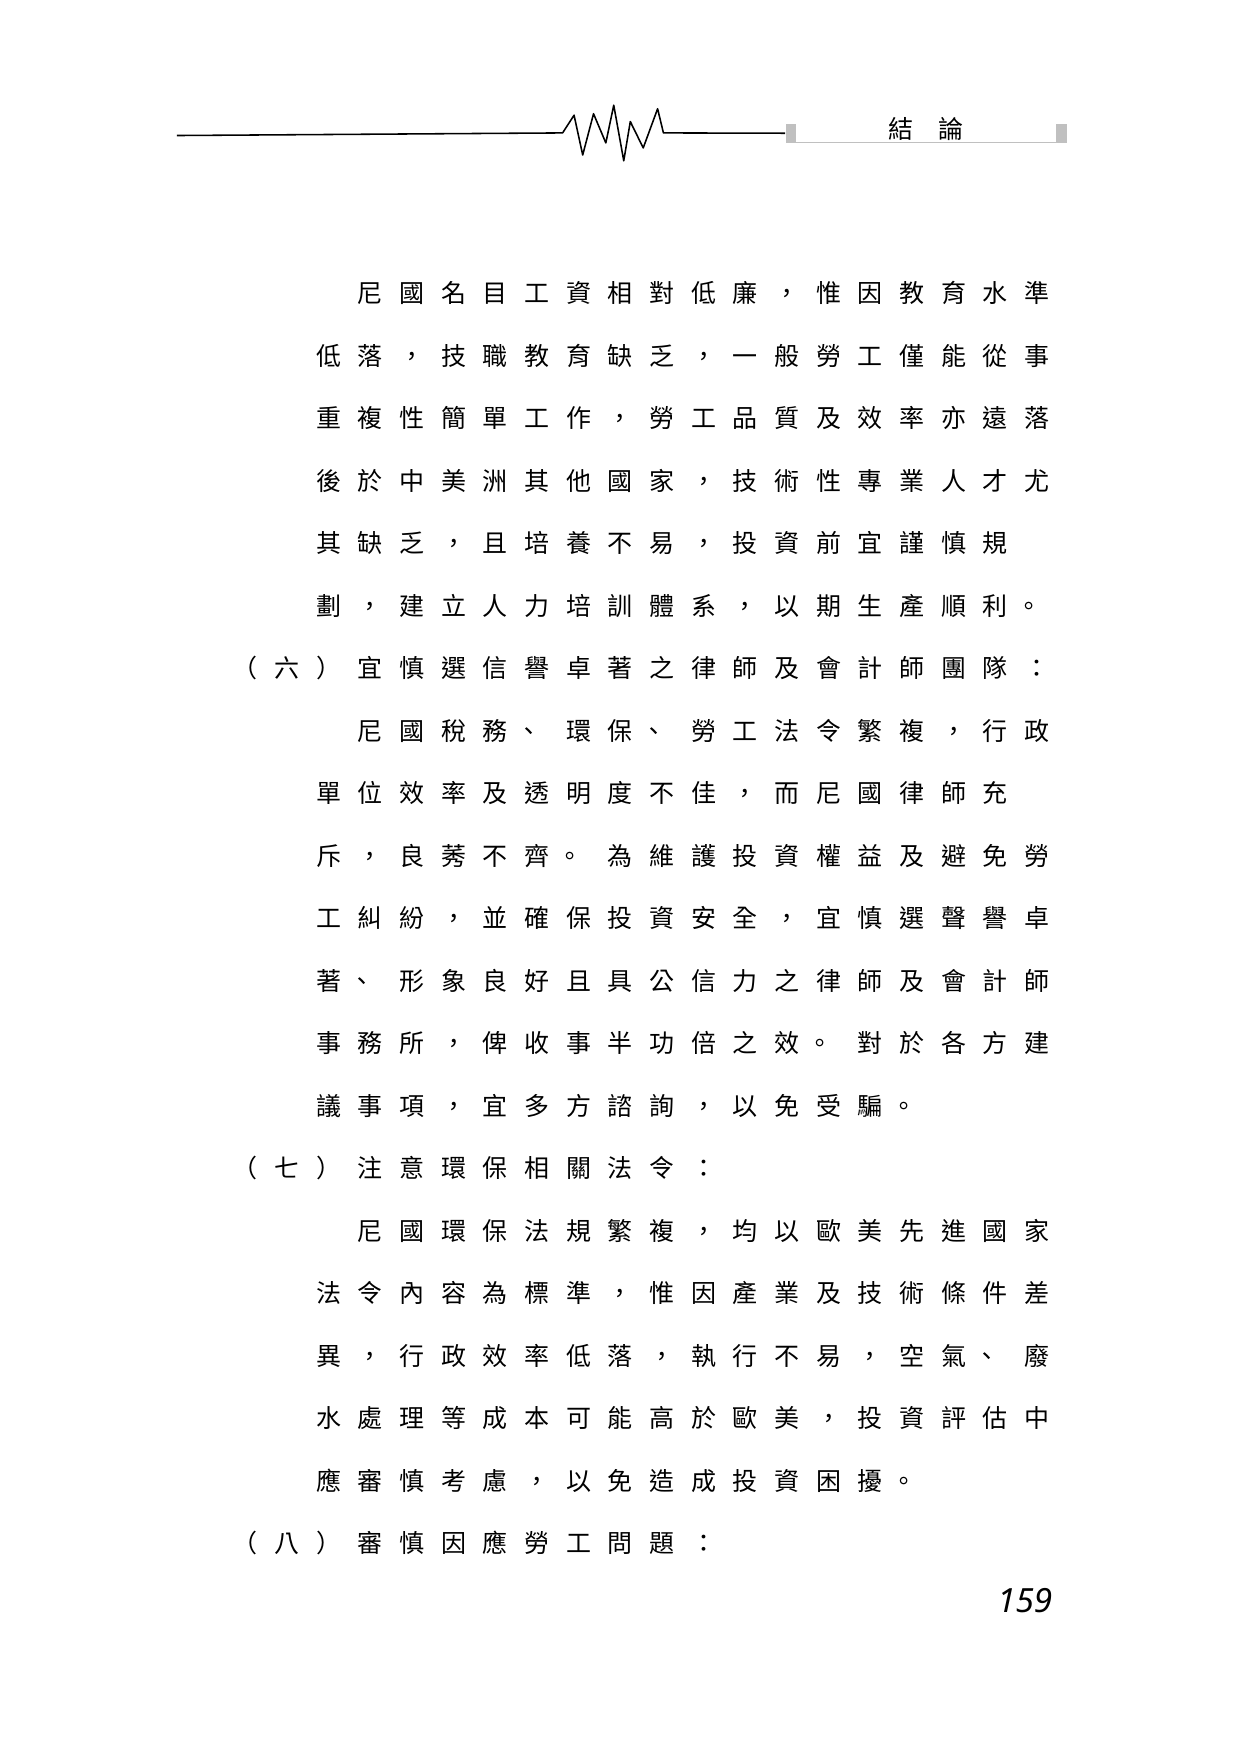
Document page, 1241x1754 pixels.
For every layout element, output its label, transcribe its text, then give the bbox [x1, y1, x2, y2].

text （六）宜慎選信譽卓著之律師及會計師團隊： [207, 625, 1058, 688]
text （八）審慎因應勞工問題： [207, 1500, 1058, 1563]
text （七）注意環保相關法令： [207, 1125, 1058, 1188]
text 尼國環保法規繁複，均以歐美先進國家法令內容為標準，惟因產業及技術條件差異，行政效率低落，執行不易，空氣、廢水處理等成本可能高於歐美，投資評估中應審慎考慮，以免造成投資困擾。 [281, 1188, 1058, 1500]
text 尼國名目工資相對低廉，惟因教育水準低落，技職教育缺乏，一般勞工僅能從事重複性簡單工作，勞工品質及效率亦遠落後於中美洲其他國家，技術性專業人才尤其缺乏，且培養不易，投資前宜謹慎規劃，建立人力培訓體系，以期生產順利。 [281, 250, 1058, 625]
text 尼國稅務、環保、勞工法令繁複，行政單位效率及透明度不佳，而尼國律師充斥，良莠不齊。為維護投資權益及避免勞工糾紛，並確保投資安全，宜慎選聲譽卓著、形象良好且具公信力之律師及會計師事務所，俾收事半功倍之效。對於各方建議事項，宜多方諮詢，以免受騙。 [281, 688, 1058, 1125]
